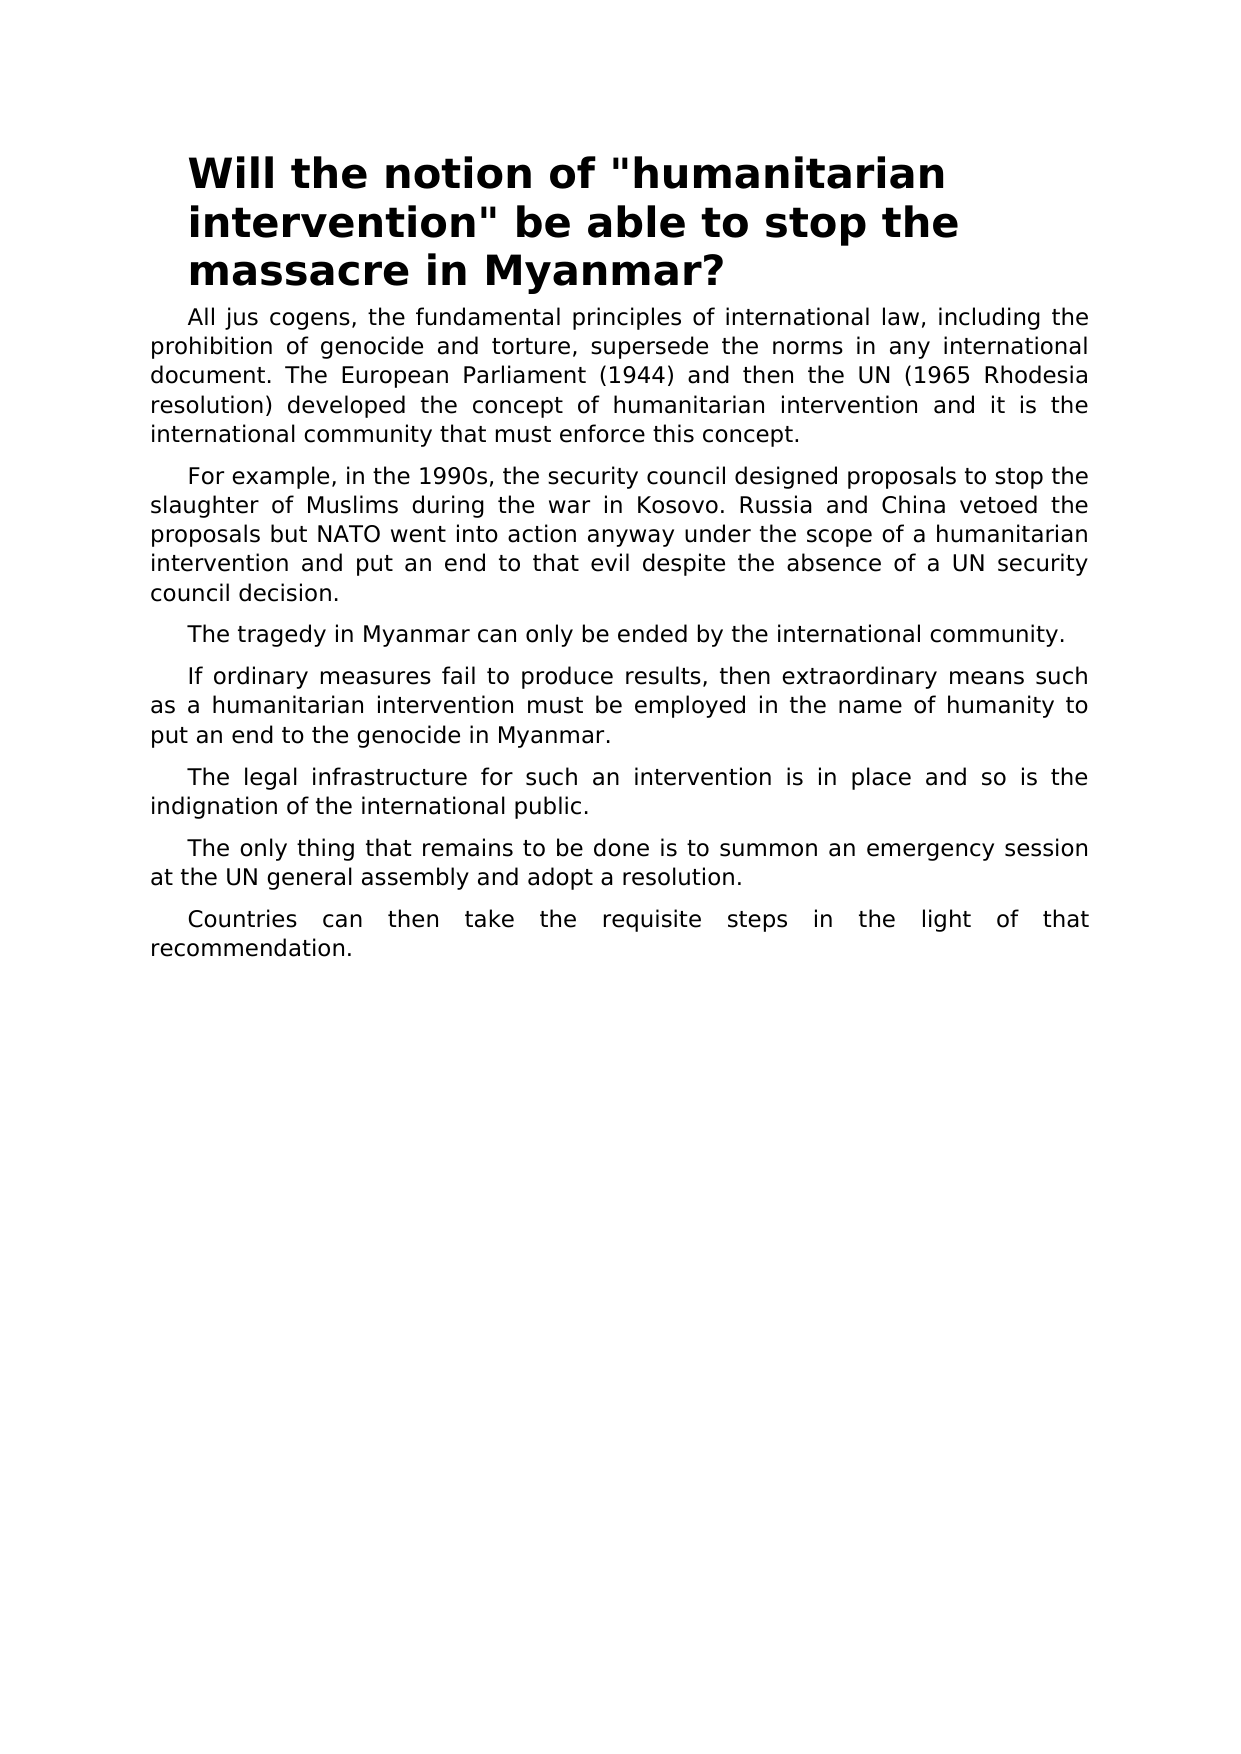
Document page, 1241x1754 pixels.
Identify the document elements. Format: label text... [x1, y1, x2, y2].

subtitle Will the notion of "humanitarian intervention" be able to stop the massacre in Myanmar? [187, 150, 1090, 296]
text If ordinary measures fail to produce results, then extraordinary means such as a humanitarian intervention must be employed in the name of humanity to put an end to the genocide in Myanmar. [150, 663, 1090, 749]
text The legal infrastructure for such an intervention is in place and so is the indignation of the international public. [150, 764, 1090, 820]
text All jus cogens, the fundamental principles of international law, including the prohibition of genocide and torture, supersede the norms in any international document. The European Parliament (1944) and then the UN (1965 Rhodesia resolution) developed the concept of humanitarian intervention and it is the international community that must enforce this concept. [150, 304, 1090, 448]
text Countries can then take the requisite steps in the light of that recommendation. [150, 906, 1090, 962]
text For example, in the 1990s, the security council designed proposals to stop the slaughter of Muslims during the war in Kosovo. Russia and China vetoed the proposals but NATO went into action anyway under the scope of a humanitarian intervention and put an end to that evil despite the absence of a UN security council decision. [150, 463, 1090, 607]
text The only thing that remains to be done is to summon an emergency session at the UN general assembly and adopt a resolution. [150, 835, 1090, 891]
text The tragedy in Myanmar can only be ended by the international community. [150, 622, 1090, 648]
